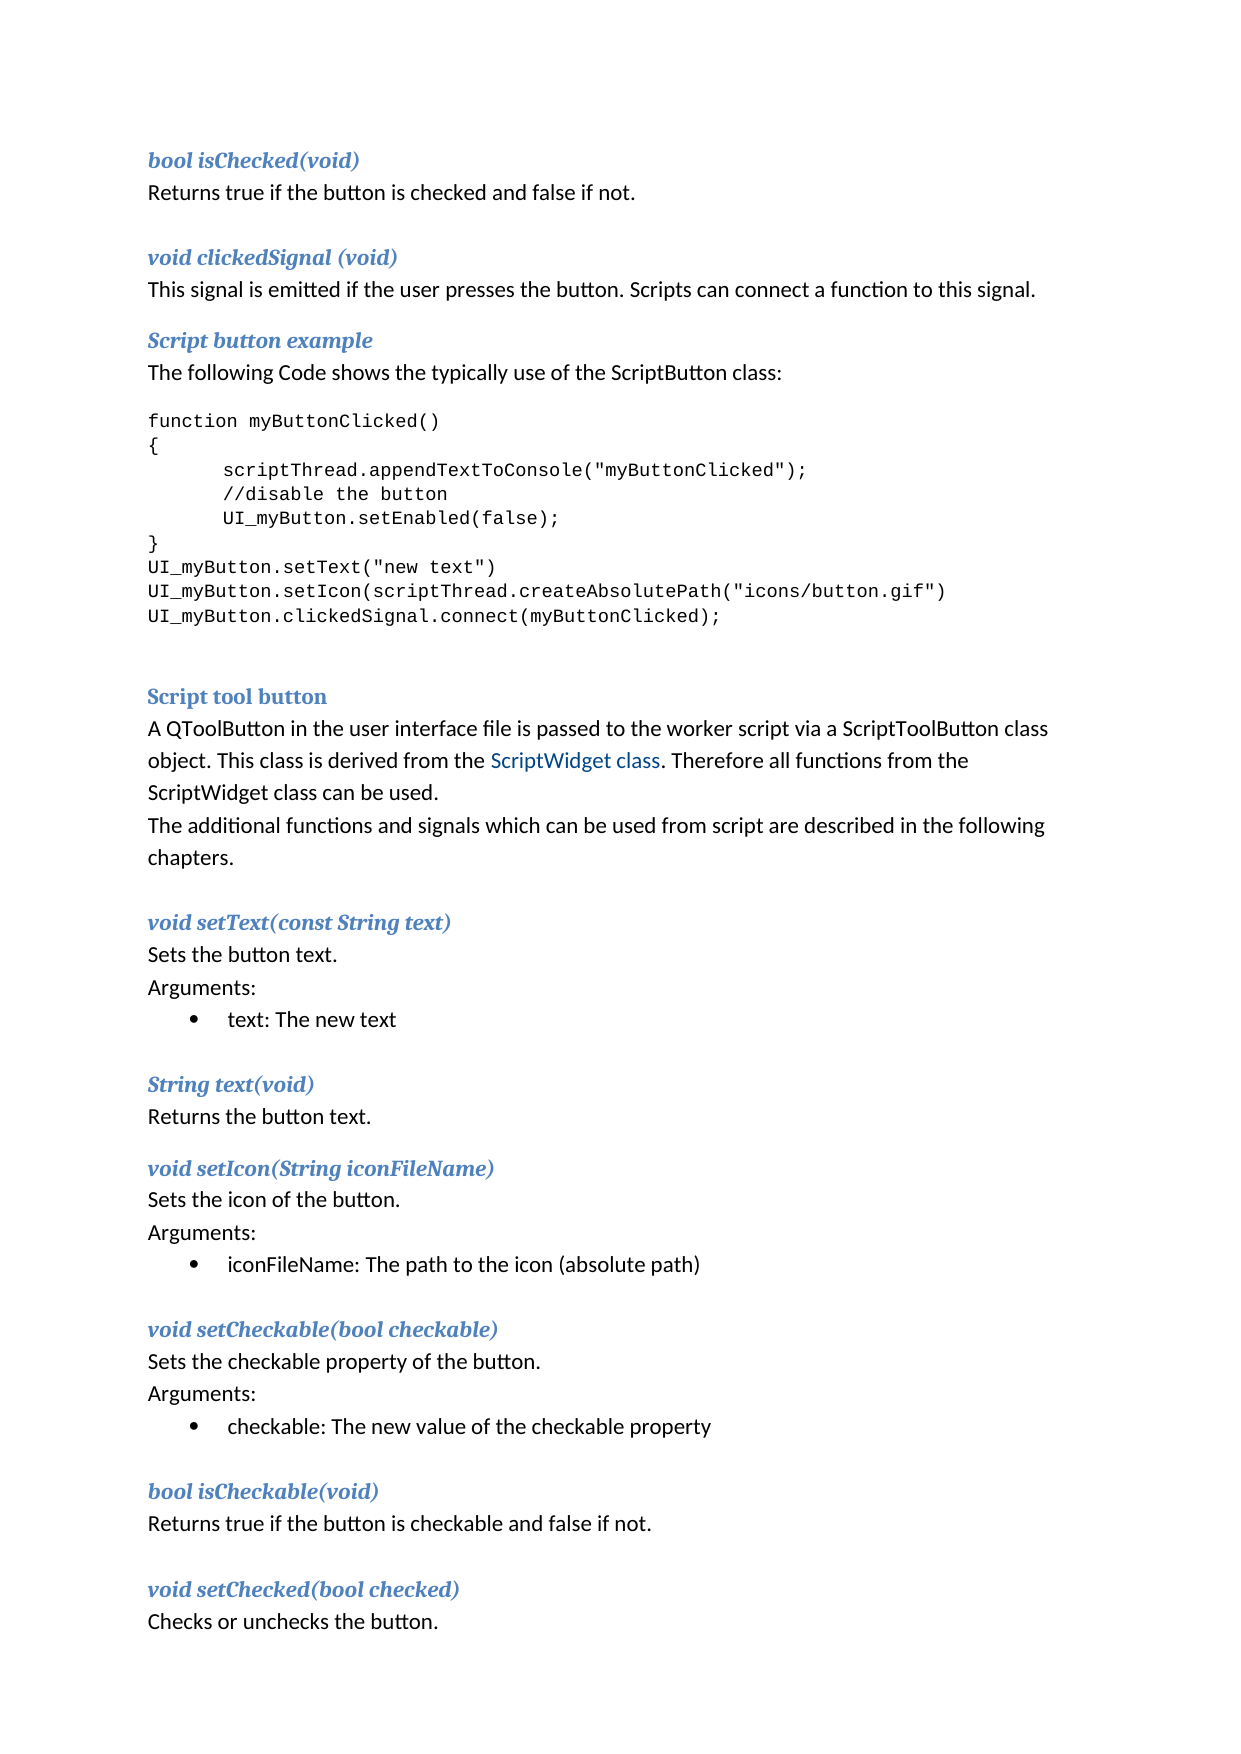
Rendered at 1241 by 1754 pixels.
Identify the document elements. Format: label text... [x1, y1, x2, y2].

text Sets the button text. [148, 940, 1093, 968]
text Returns the button text. [148, 1102, 1093, 1130]
text function myButtonClicked() [148, 412, 1093, 433]
text Checks or unchecks the button. [148, 1607, 1093, 1635]
list text: The new text [190, 1005, 1093, 1033]
text Arguments: [148, 1218, 1093, 1246]
subtitle void setCheckable(bool checkable) [148, 1317, 1093, 1343]
text { [148, 436, 1093, 457]
text //disable the button [148, 485, 1093, 506]
text Arguments: [148, 1379, 1093, 1408]
text The additional functions and signals which can be used from script are described in the following chapters. [148, 811, 1093, 871]
subtitle bool isChecked(void) [148, 148, 1093, 174]
subtitle bool isCheckable(void) [148, 1479, 1093, 1505]
text The following Code shows the typically use of the ScriptButton class: [148, 358, 1093, 387]
text A QToolButton in the user interface file is passed to the worker script via a ScriptToolButton class object. This class is derived from the ScriptWidget class. Therefore all functions from the ScriptWidget class can be used. [148, 714, 1093, 807]
text Sets the checkable property of the button. [148, 1347, 1093, 1375]
text Sets the icon of the button. [148, 1186, 1093, 1213]
text Returns true if the button is checked and false if not. [148, 178, 1093, 206]
text UI_myButton.setText("new text") [148, 558, 1093, 579]
text UI_myButton.setIcon(scriptThread.createAbsolutePath("icons/button.gif") [148, 582, 1093, 603]
text Arguments: [148, 973, 1093, 1001]
text UI_myButton.setEnabled(false); [148, 509, 1093, 530]
subtitle Script button example [148, 328, 1093, 355]
text Returns true if the button is checkable and false if not. [148, 1509, 1093, 1537]
subtitle Script tool button [148, 684, 1093, 710]
subtitle void setChecked(bool checked) [148, 1577, 1093, 1603]
subtitle void setText(const String text) [148, 910, 1093, 937]
list iconFileName: The path to the icon (absolute path) [190, 1250, 1093, 1278]
subtitle void setIcon(String iconFileName) [148, 1155, 1093, 1182]
text UI_myButton.clickedSignal.connect(myButtonClicked); [148, 607, 1093, 628]
subtitle void clickedSignal (void) [148, 245, 1093, 271]
text scriptThread.appendTextToConsole("myButtonClicked"); [148, 460, 1093, 482]
text } [148, 533, 1093, 555]
text This signal is emitted if the user presses the button. Scripts can connect a function to this signal. [148, 275, 1093, 303]
subtitle String text(void) [148, 1072, 1093, 1098]
list checkable: The new value of the checkable property [190, 1412, 1093, 1440]
